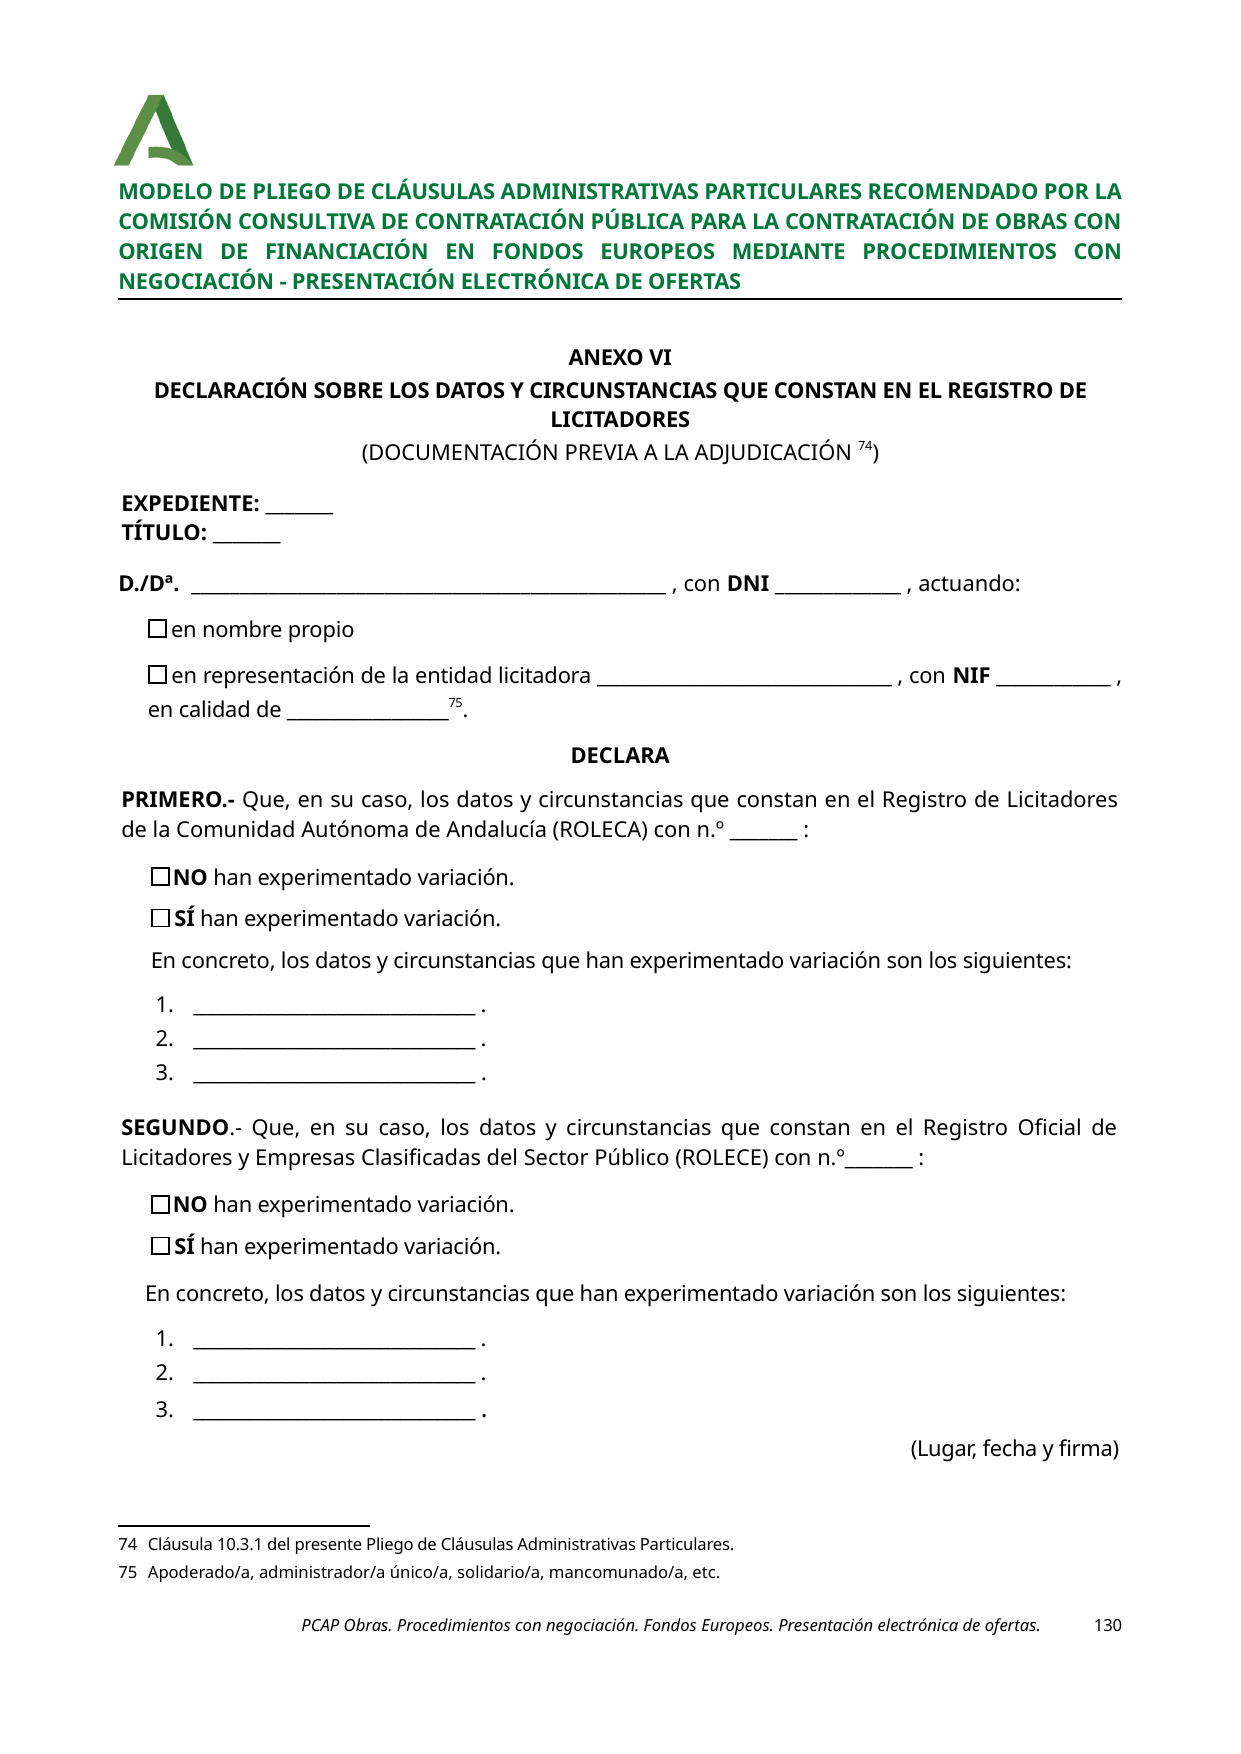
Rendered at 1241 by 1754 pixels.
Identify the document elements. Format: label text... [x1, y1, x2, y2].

list ______________________________ . [155, 1391, 1122, 1425]
list ______________________________ . [155, 1023, 1122, 1053]
list ______________________________ . [155, 989, 1122, 1019]
picture [109, 90, 198, 170]
text SÍ han experimentado variación. [148, 1228, 1122, 1264]
list ______________________________ . [155, 1357, 1122, 1387]
text EXPEDIENTE: _______ [118, 485, 1122, 517]
text SÍ han experimentado variación. [148, 900, 1122, 933]
text en representación de la entidad licitadora _______________________________ , con NIF ____________ , en calidad de _________________. [148, 660, 1122, 724]
list ______________________________ . [155, 1057, 1122, 1087]
text en nombre propio [148, 614, 1122, 643]
text Cláusula 10.3.1 del presente Pliego de Cláusulas Administrativas Particulares. [118, 1532, 1122, 1555]
text En concreto, los datos y circunstancias que han experimentado variación son los siguientes: [148, 942, 1122, 977]
text SEGUNDO.- Que, en su caso, los datos y circunstancias que constan en el Registro Oficial de Licitadores y Empresas Clasificadas del Sector Público (ROLECE) con n.º_______ : [118, 1109, 1122, 1175]
text DECLARACIÓN SOBRE LOS DATOS Y CIRCUNSTANCIAS QUE CONSTAN EN EL REGISTRO DE LICITADORES [118, 372, 1122, 437]
text NO han experimentado variación. [148, 1186, 1122, 1219]
text ANEXO VI [118, 342, 1122, 372]
text D./Dª. _________________________________________________ , con DNI _____________ , actuando: [118, 568, 1122, 598]
text Apoderado/a, administrador/a único/a, solidario/a, mancomunado/a, etc. [118, 1561, 1122, 1584]
list ______________________________ . [155, 1323, 1122, 1353]
text MODELO DE PLIEGO DE CLÁUSULAS ADMINISTRATIVAS PARTICULARES RECOMENDADO POR LA COMISIÓN CONSULTIVA DE CONTRATACIÓN PÚBLICA PARA LA CONTRATACIÓN DE OBRAS CON ORIGEN DE FINANCIACIÓN EN FONDOS EUROPEOS MEDIANTE PROCEDIMIENTOS CON NEGOCIACIÓN - PRESENTACIÓN ELECTRÓNICA DE OFERTAS [118, 176, 1122, 298]
text TÍTULO: _______ [118, 517, 1122, 550]
text NO han experimentado variación. [148, 858, 1122, 891]
text PRIMERO.- Que, en su caso, los datos y circunstancias que constan en el Registro de Licitadores de la Comunidad Autónoma de Andalucía (ROLECA) con n.º _______ : [118, 781, 1122, 847]
text (Lugar, fecha y firma) [118, 1430, 1122, 1466]
text En concreto, los datos y circunstancias que han experimentado variación son los siguientes: [142, 1275, 1122, 1311]
text DECLARA [118, 740, 1122, 769]
text (DOCUMENTACIÓN PREVIA A LA ADJUDICACIÓN ) [118, 437, 1122, 467]
